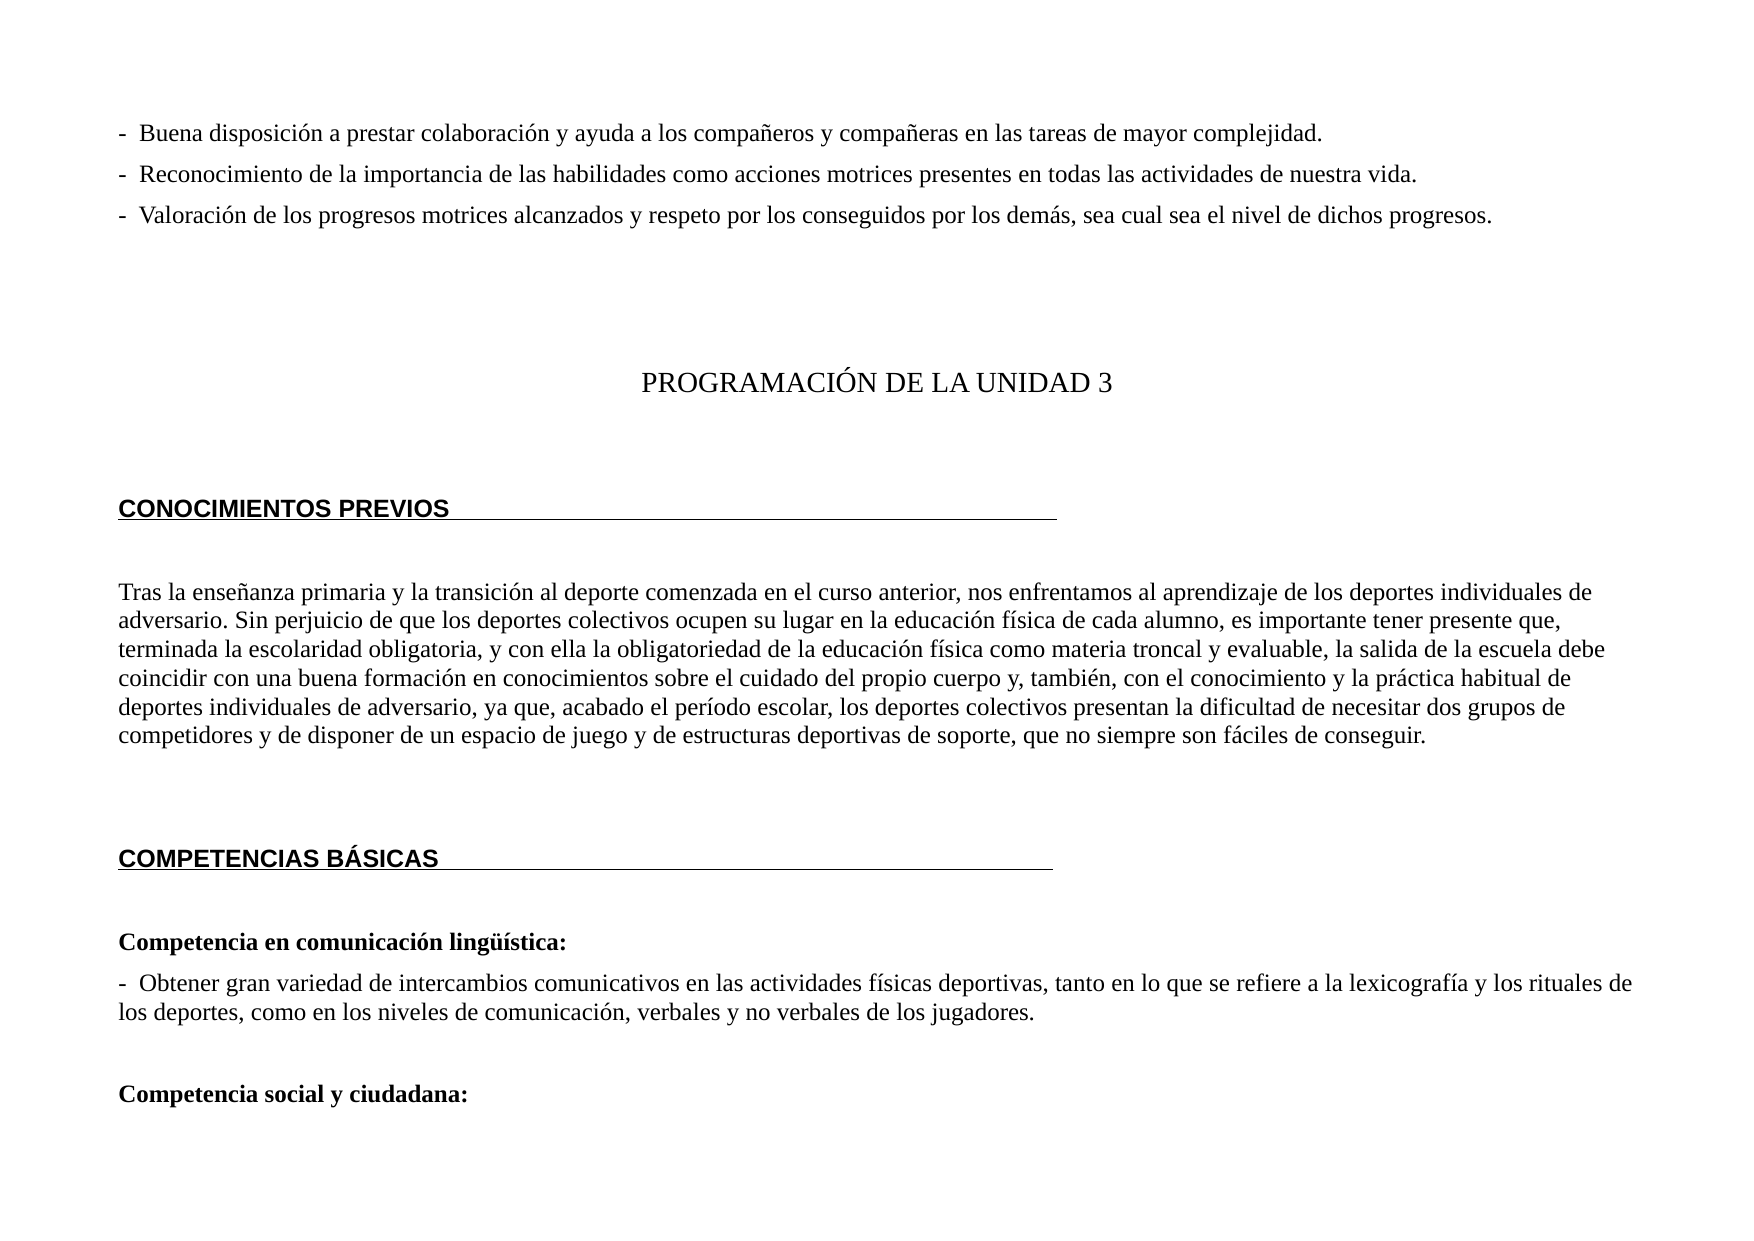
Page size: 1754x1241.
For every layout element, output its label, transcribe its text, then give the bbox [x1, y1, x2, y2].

text - Obtener gran variedad de intercambios comunicativos en las actividades físicas deportivas, tanto en lo que se refiere a la lexicografía y los rituales de los deportes, como en los niveles de comunicación, verbales y no verbales de los jugadores. [118, 968, 1636, 1025]
text Tras la enseñanza primaria y la transición al deporte comenzada en el curso anterior, nos enfrentamos al aprendizaje de los deportes individuales de adversario. Sin perjuicio de que los deportes colectivos ocupen su lugar en la educación física de cada alumno, es importante tener presente que, terminada la escolaridad obligatoria, y con ella la obligatoriedad de la educación física como materia troncal y evaluable, la salida de la escuela debe coincidir con una buena formación en conocimientos sobre el cuidado del propio cuerpo y, también, con el conocimiento y la práctica habitual de deportes individuales de adversario, ya que, acabado el período escolar, los deportes colectivos presentan la dificultad de necesitar dos grupos de competidores y de disponer de un espacio de juego y de estructuras deportivas de soporte, que no siempre son fáciles de conseguir. [118, 577, 1636, 749]
text - Reconocimiento de la importancia de las habilidades como acciones motrices presentes en todas las actividades de nuestra vida. [118, 159, 1636, 188]
text CONOCIMIENTOS PREVIOS [118, 494, 1636, 523]
text - Buena disposición a prestar colaboración y ayuda a los compañeros y compañeras en las tareas de mayor complejidad. [118, 118, 1636, 147]
text Competencia social y ciudadana: [118, 1079, 1636, 1108]
text PROGRAMACIÓN DE LA UNIDAD 3 [118, 366, 1636, 399]
text Competencia en comunicación lingüística: [118, 927, 1636, 955]
text COMPETENCIAS BÁSICAS [118, 844, 1636, 873]
text - Valoración de los progresos motrices alcanzados y respeto por los conseguidos por los demás, sea cual sea el nivel de dichos progresos. [118, 201, 1636, 229]
